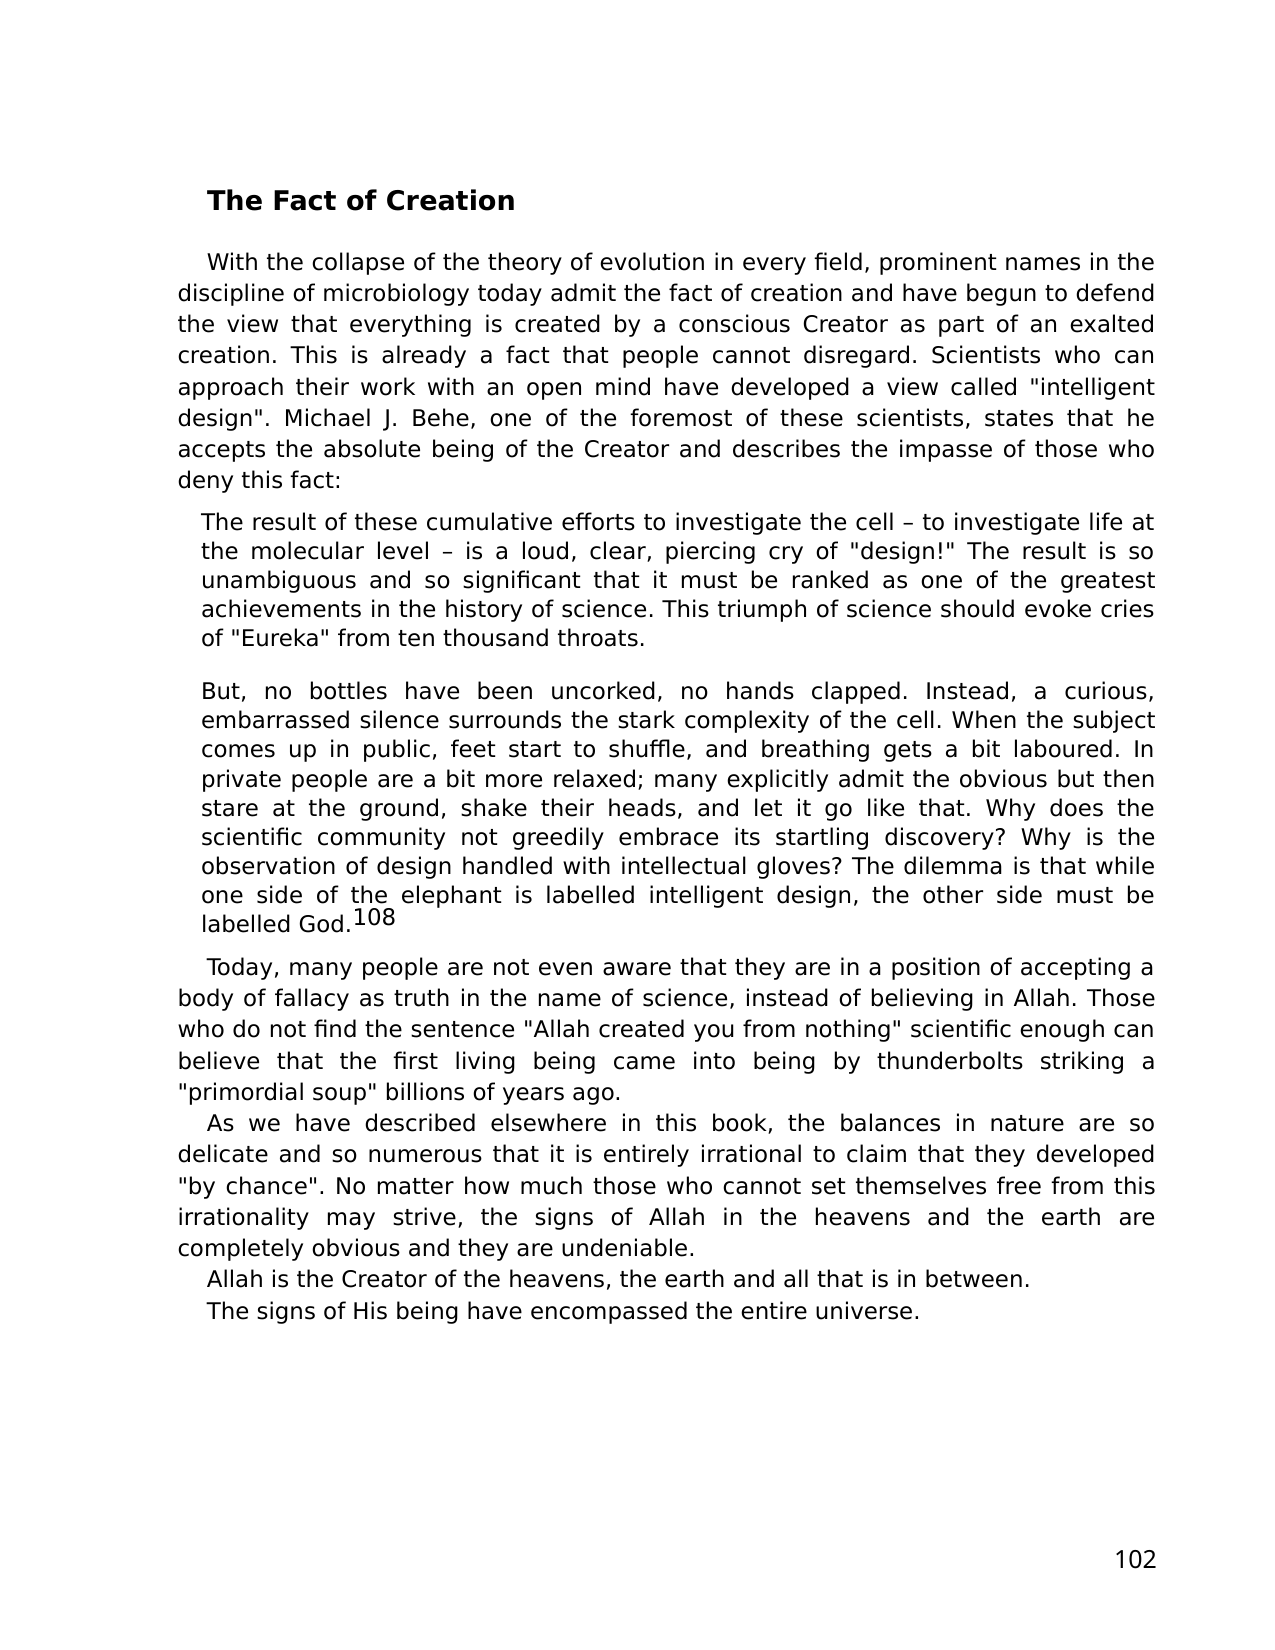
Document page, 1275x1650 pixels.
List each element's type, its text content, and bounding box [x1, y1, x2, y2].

text Allah is the Creator of the heavens, the earth and all that is in between. [177, 1263, 1157, 1294]
text The signs of His being have encompassed the entire universe. [177, 1294, 1157, 1325]
text But, no bottles have been uncorked, no hands clapped. Instead, a curious, embarrassed silence surrounds the stark complexity of the cell. When the subject comes up in public, feet start to shuffle, and breathing gets a bit laboured. In private people are a bit more relaxed; many explicitly admit the obvious but then stare at the ground, shake their heads, and let it go like that. Why does the scientific community not greedily embrace its startling discovery? Why is the observation of design handled with intellectual gloves? The dilemma is that while one side of the elephant is labelled intelligent design, the other side must be labelled God.108 [201, 676, 1157, 939]
text The Fact of Creation [177, 185, 1157, 217]
text With the collapse of the theory of evolution in every field, prominent names in the discipline of microbiology today admit the fact of creation and have begun to defend the view that everything is created by a conscious Creator as part of an exalted creation. This is already a fact that people cannot disregard. Scientists who can approach their work with an open mind have developed a view called "intelligent design". Michael J. Behe, one of the foremost of these scientists, states that he accepts the absolute being of the Creator and describes the impasse of those who deny this fact: [177, 245, 1157, 495]
text The result of these cumulative efforts to investigate the cell – to investigate life at the molecular level – is a loud, clear, piercing cry of "design!" The result is so unambiguous and so significant that it must be ranked as one of the greatest achievements in the history of science. This triumph of science should evoke cries of "Eureka" from ten thousand throats. [201, 507, 1157, 653]
text Today, many people are not even aware that they are in a position of accepting a body of fallacy as truth in the name of science, instead of believing in Allah. Those who do not find the sentence "Allah created you from nothing" scientific enough can believe that the first living being came into being by thunderbolts striking a "primordial soup" billions of years ago. [177, 950, 1157, 1107]
text As we have described elsewhere in this book, the balances in nature are so delicate and so numerous that it is entirely irrational to claim that they developed "by chance". No matter how much those who cannot set themselves free from this irrationality may strive, the signs of Allah in the heavens and the earth are completely obvious and they are undeniable. [177, 1107, 1157, 1263]
